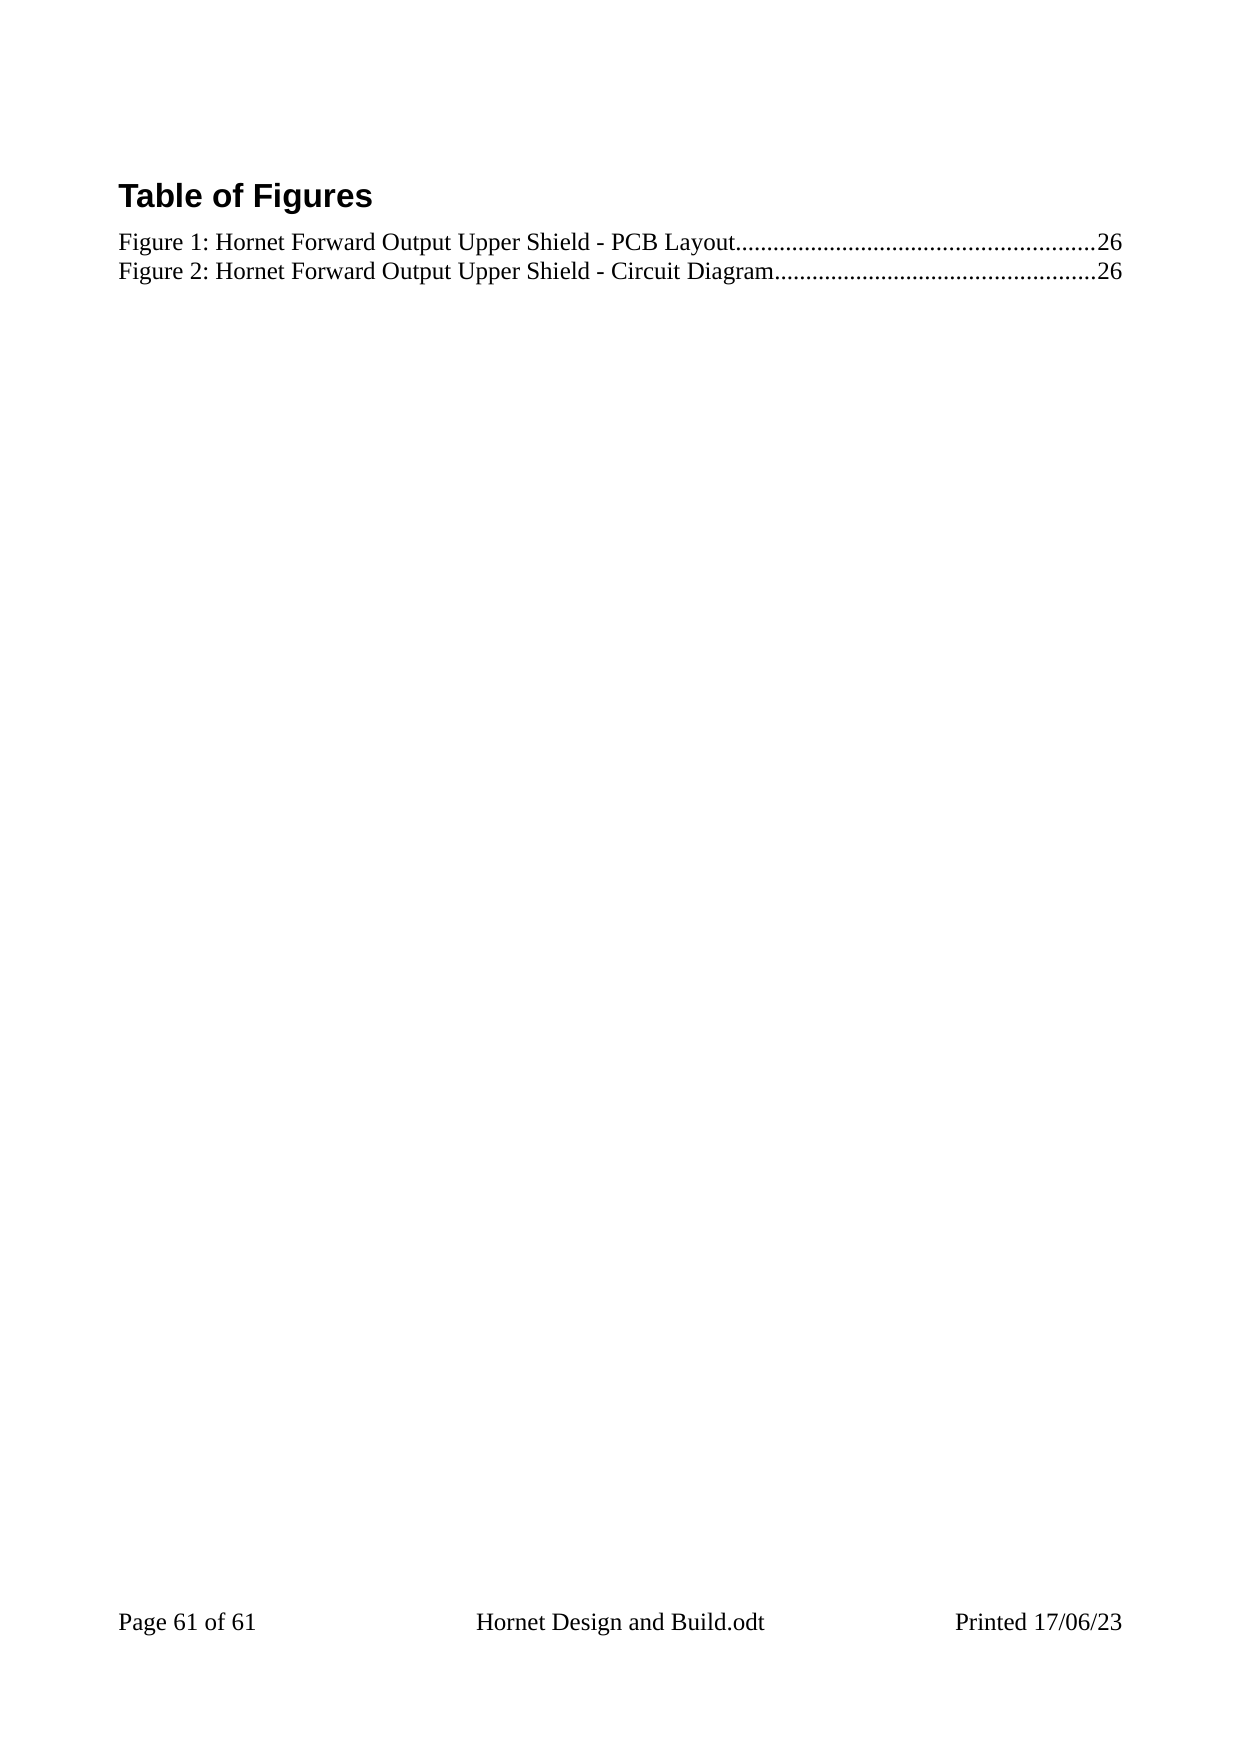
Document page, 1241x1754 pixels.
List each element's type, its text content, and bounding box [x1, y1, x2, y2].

subtitle Table of Figures [118, 176, 1122, 214]
text Figure 1: Hornet Forward Output Upper Shield - PCB Layout 26 [118, 227, 1122, 256]
text Figure 2: Hornet Forward Output Upper Shield - Circuit Diagram 26 [118, 256, 1122, 284]
